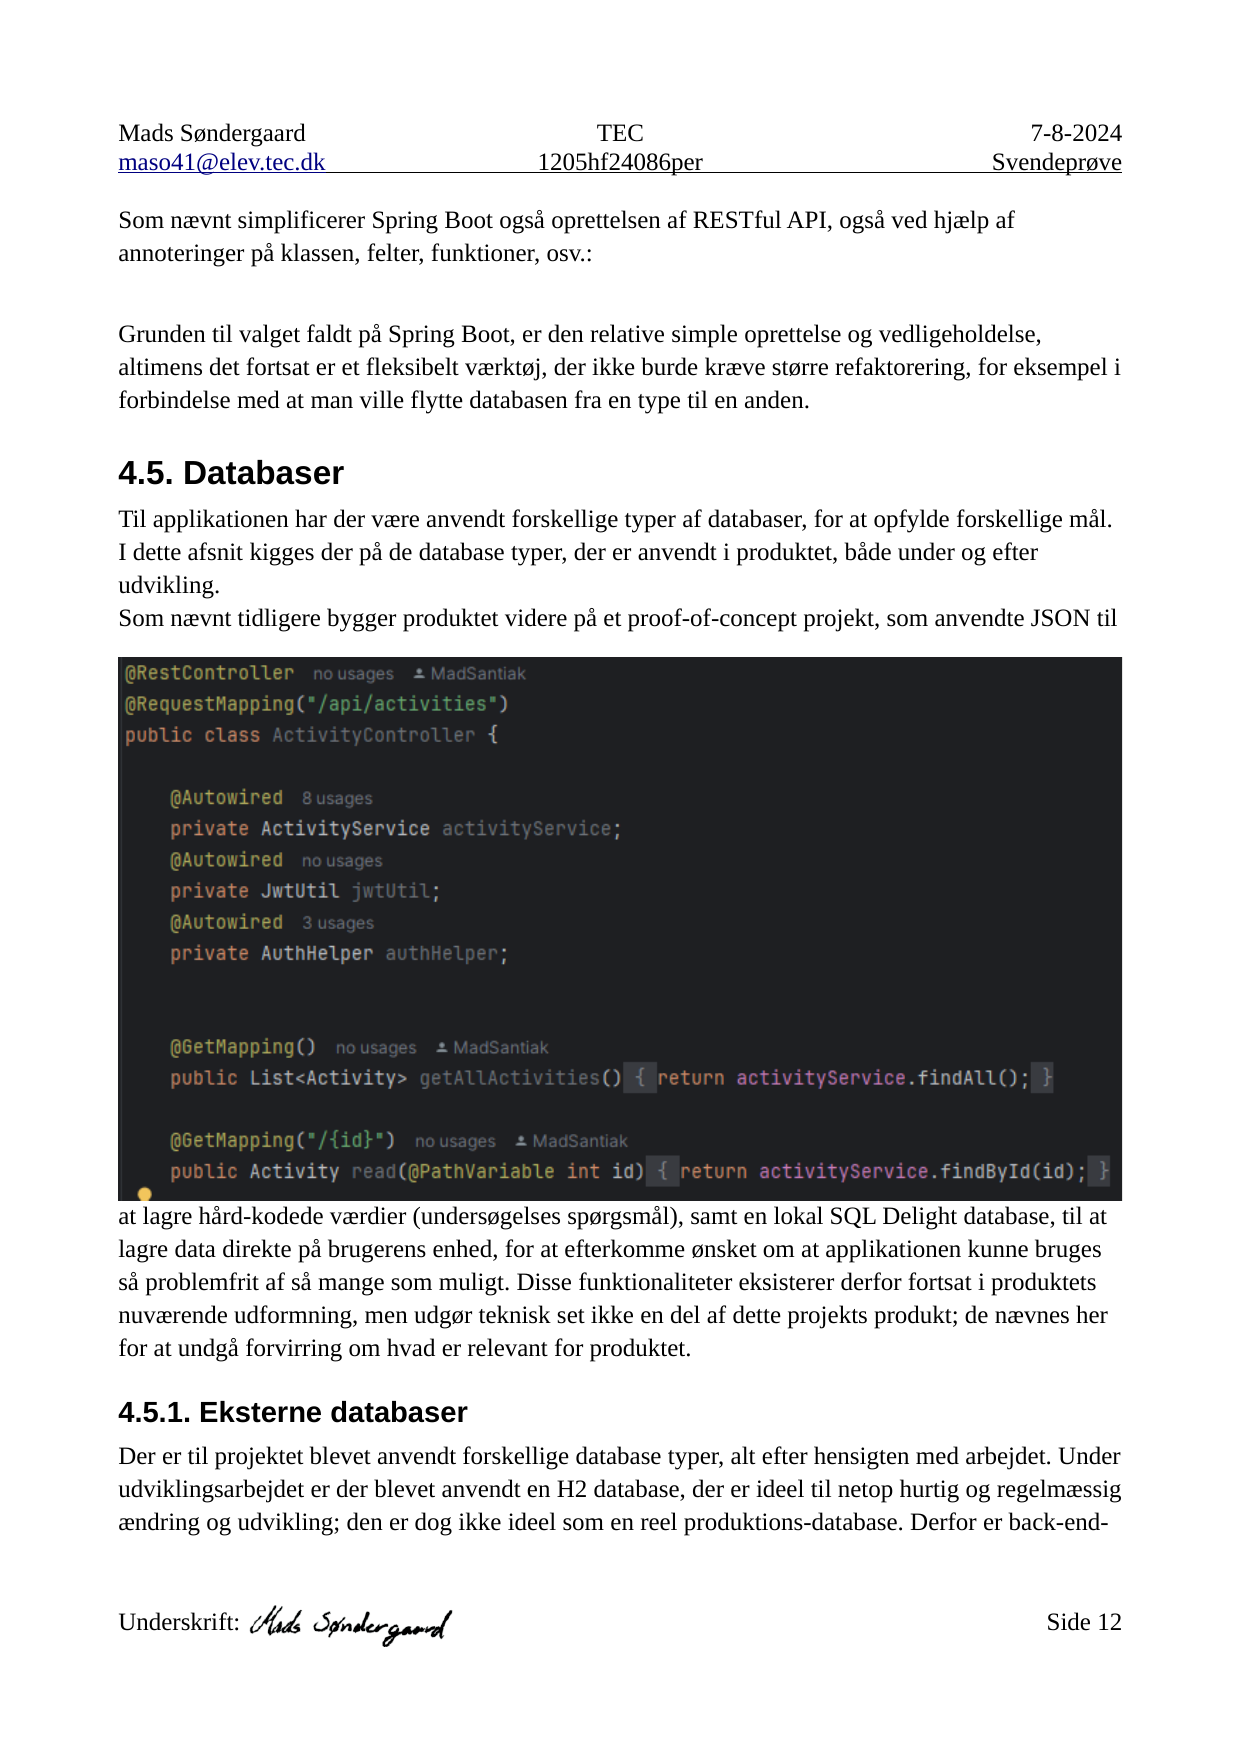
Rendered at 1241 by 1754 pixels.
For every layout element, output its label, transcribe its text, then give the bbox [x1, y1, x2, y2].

text Der er til projektet blevet anvendt forskellige database typer, alt efter hensigten med arbejdet. Under udviklingsarbejdet er der blevet anvendt en H2 database, der er ideel til netop hurtig og regelmæssig ændring og udvikling; den er dog ikke ideel som en reel produktions-database. Derfor er back-end- [118, 1441, 1122, 1536]
subtitle 4.5. Databaser [118, 453, 1122, 492]
text Til applikationen har der være anvendt forskellige typer af databaser, for at opfylde forskellige mål. I dette afsnit kigges der på de database typer, der er anvendt i produktet, både under og efter udvikling. Som nævnt tidligere bygger produktet videre på et proof-of-concept projekt, som anvendte JSON til [118, 504, 1122, 657]
picture [244, 1600, 458, 1647]
picture [118, 657, 1123, 1201]
subtitle 4.5.1. Eksterne databaser [118, 1395, 1122, 1429]
text Grunden til valget faldt på Spring Boot, er den relative simple oprettelse og vedligeholdelse, altimens det fortsat er et fleksibelt værktøj, der ikke burde kræve større refaktorering, for eksempel i forbindelse med at man ville flytte databasen fra en type til en anden. [118, 319, 1122, 413]
text at lagre hård-kodede værdier (undersøgelses spørgsmål), samt en lokal SQL Delight database, til at lagre data direkte på brugerens enhed, for at efterkomme ønsket om at applikationen kunne bruges så problemfrit af så mange som muligt. Disse funktionaliteter eksisterer derfor fortsat i produktets nuværende udformning, men udgør teknisk set ikke en del af dette projekts produkt; de nævnes her for at undgå forvirring om hvad er relevant for produktet. [118, 1201, 1122, 1362]
text Som nævnt simplificerer Spring Boot også oprettelsen af RESTful API, også ved hjælp af annoteringer på klassen, felter, funktioner, osv.: [118, 205, 1122, 300]
